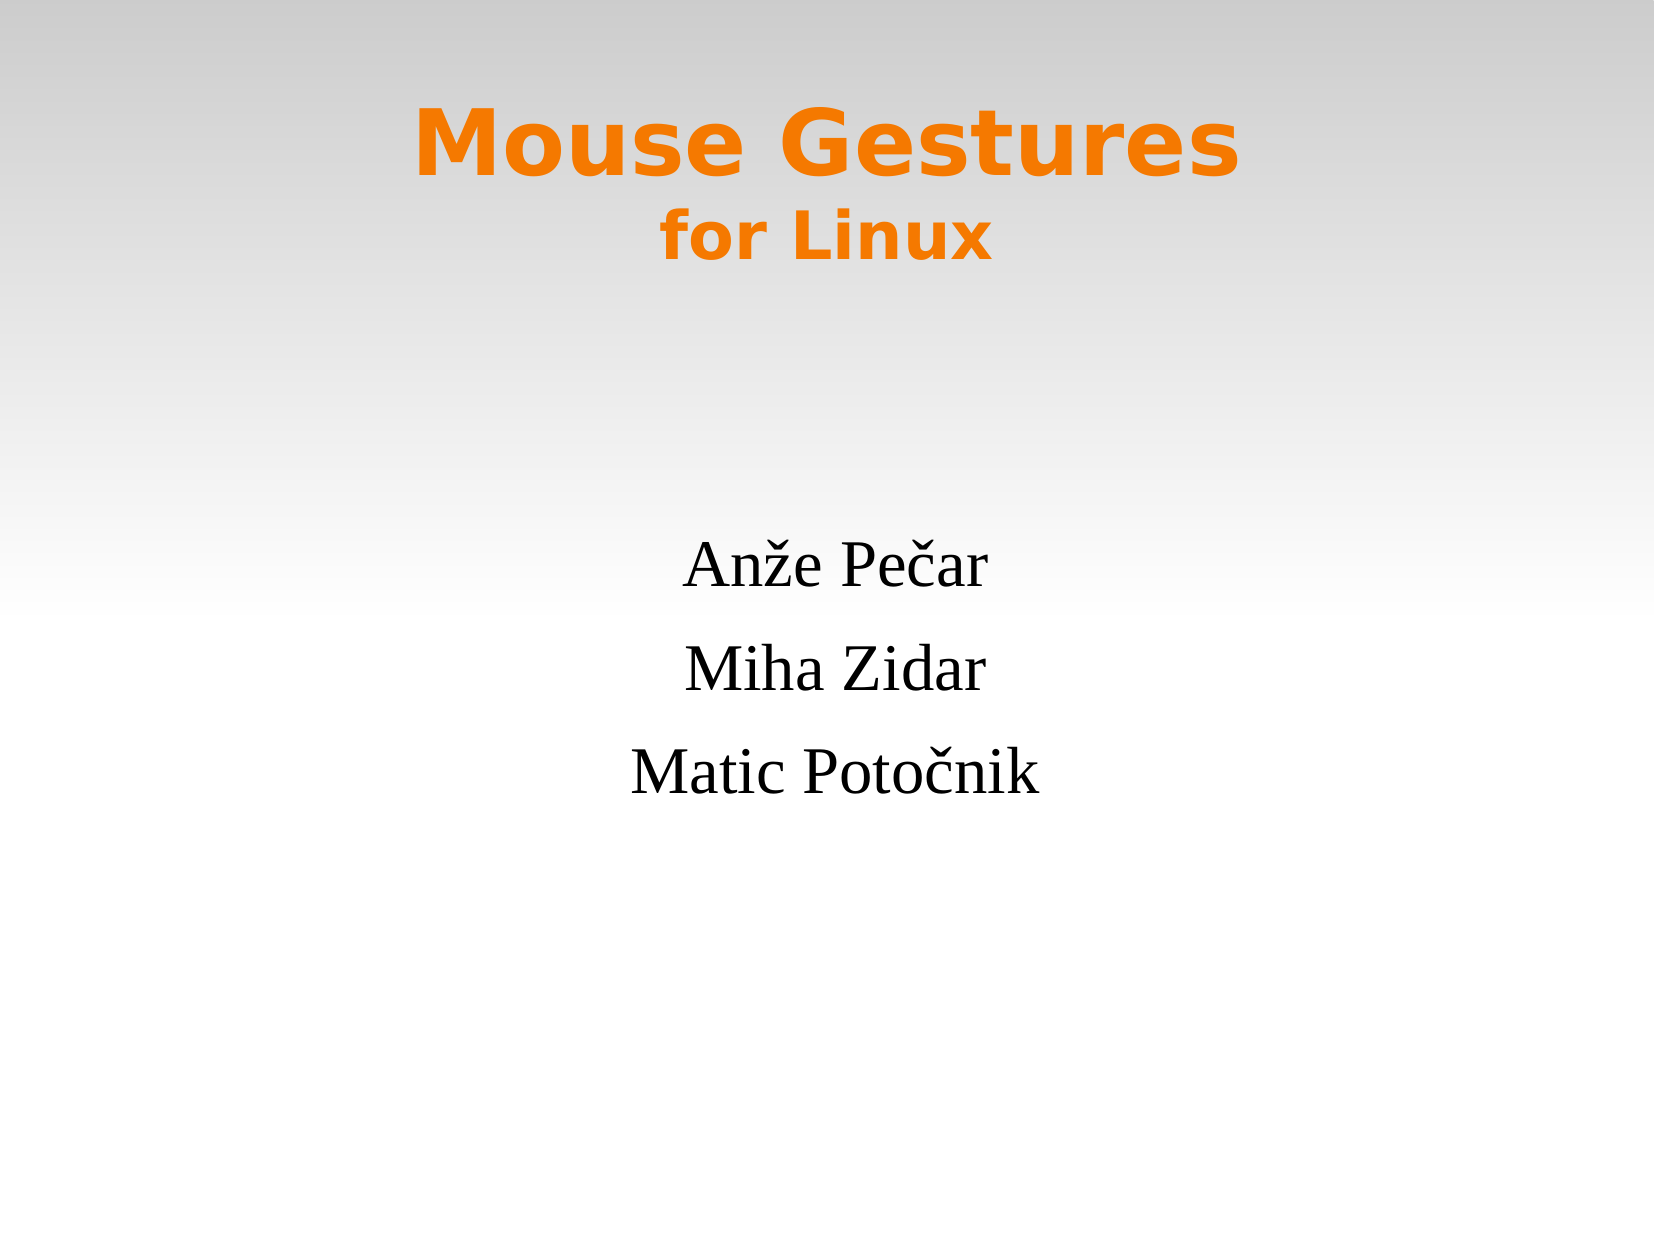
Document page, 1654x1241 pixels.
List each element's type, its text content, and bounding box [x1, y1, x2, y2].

list Anže Pečar Miha Zidar Matic Potočnik [82, 319, 1571, 1139]
title Mouse Gestures for Linux [82, 78, 1571, 287]
